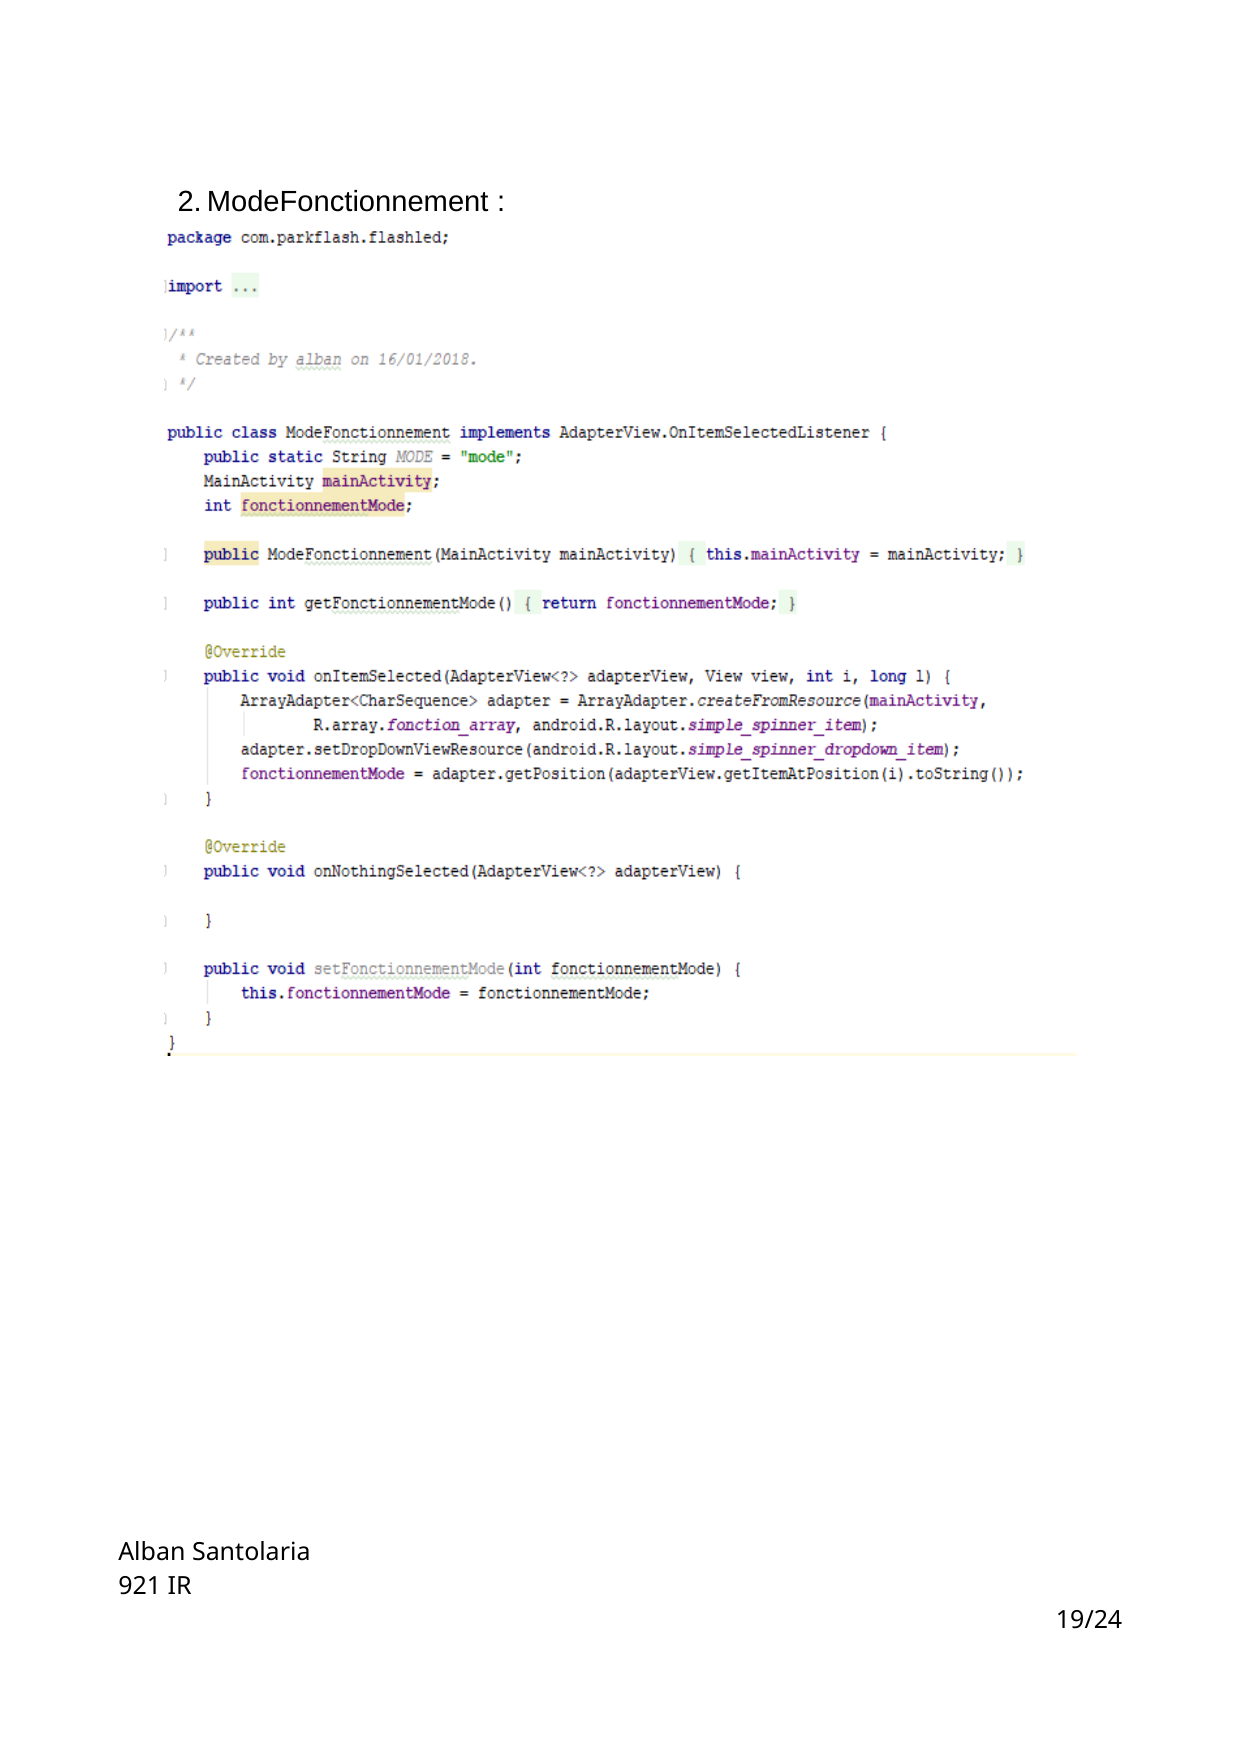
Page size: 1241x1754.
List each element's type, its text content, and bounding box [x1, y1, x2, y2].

subtitle ModeFonctionnement : [177, 184, 1122, 218]
picture [164, 230, 1077, 1056]
